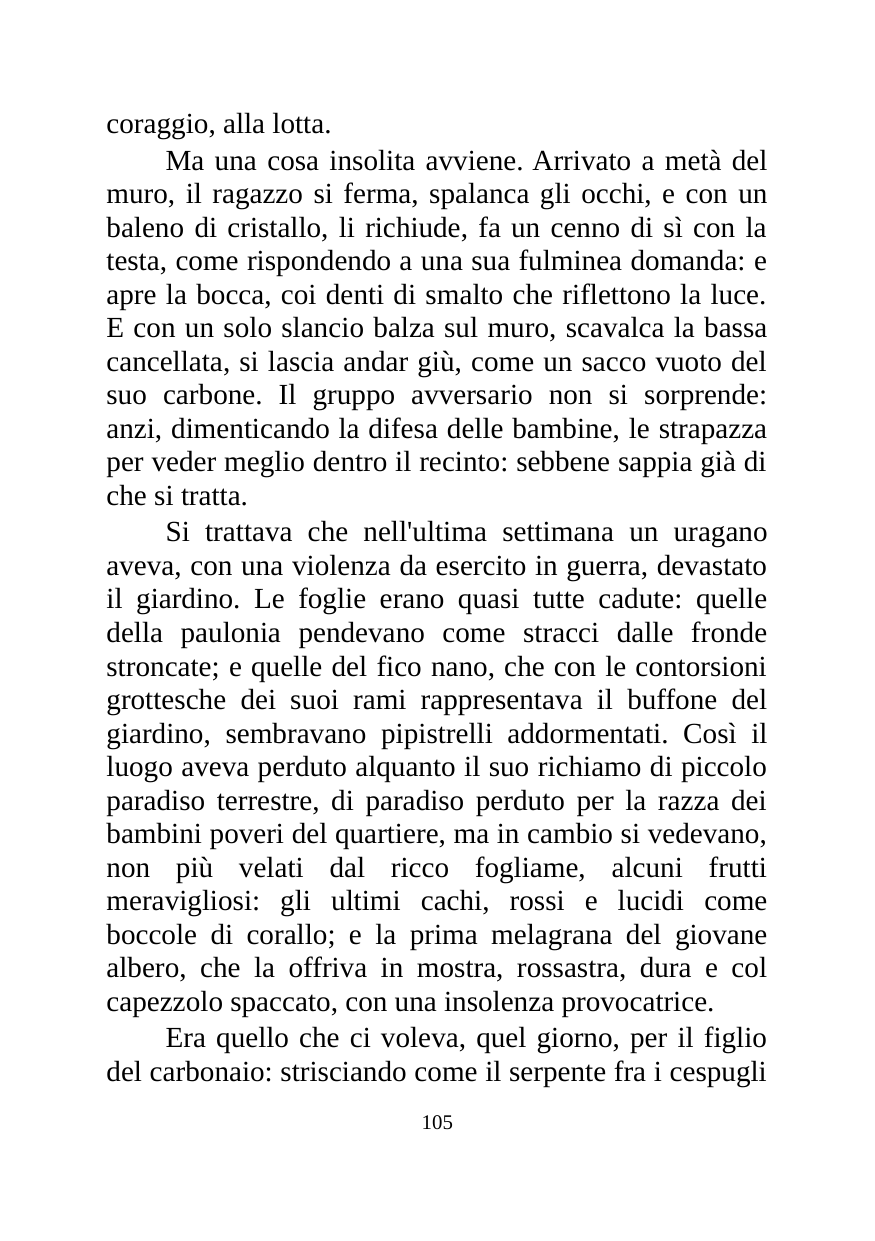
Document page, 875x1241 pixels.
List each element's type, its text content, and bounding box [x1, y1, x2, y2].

text Si trattava che nell'ultima settimana un uragano aveva, con una violenza da esercito in guerra, devastato il giardino. Le foglie erano quasi tutte cadute: quelle della paulonia pendevano come stracci dalle fronde stroncate; e quelle del fico nano, che con le contorsioni grottesche dei suoi rami rappresentava il buffone del giardino, sembravano pipistrelli addormentati. Così il luogo aveva perduto alquanto il suo richiamo di piccolo paradiso terrestre, di paradiso perduto per la razza dei bambini poveri del quartiere, ma in cambio si vedevano, non più velati dal ricco fogliame, alcuni frutti meravigliosi: gli ultimi cachi, rossi e lucidi come boccole di corallo; e la prima melagrana del giovane albero, che la offriva in mostra, rossastra, dura e col capezzolo spaccato, con una insolenza provocatrice. [106, 514, 768, 1018]
text Ma una cosa insolita avviene. Arrivato a metà del muro, il ragazzo si ferma, spalanca gli occhi, e con un baleno di cristallo, li richiude, fa un cenno di sì con la testa, come rispondendo a una sua fulminea domanda: e apre la bocca, coi denti di smalto che riflettono la luce. E con un solo slancio balza sul muro, scavalca la bassa cancellata, si lascia andar giù, come un sacco vuoto del suo carbone. Il gruppo avversario non si sorprende: anzi, dimenticando la difesa delle bambine, le strapazza per veder meglio dentro il recinto: sebbene sappia già di che si tratta. [106, 143, 768, 512]
text Era quello che ci voleva, quel giorno, per il figlio del carbonaio: strisciando come il serpente fra i cespugli [106, 1021, 768, 1088]
text coraggio, alla lotta. [106, 106, 768, 140]
